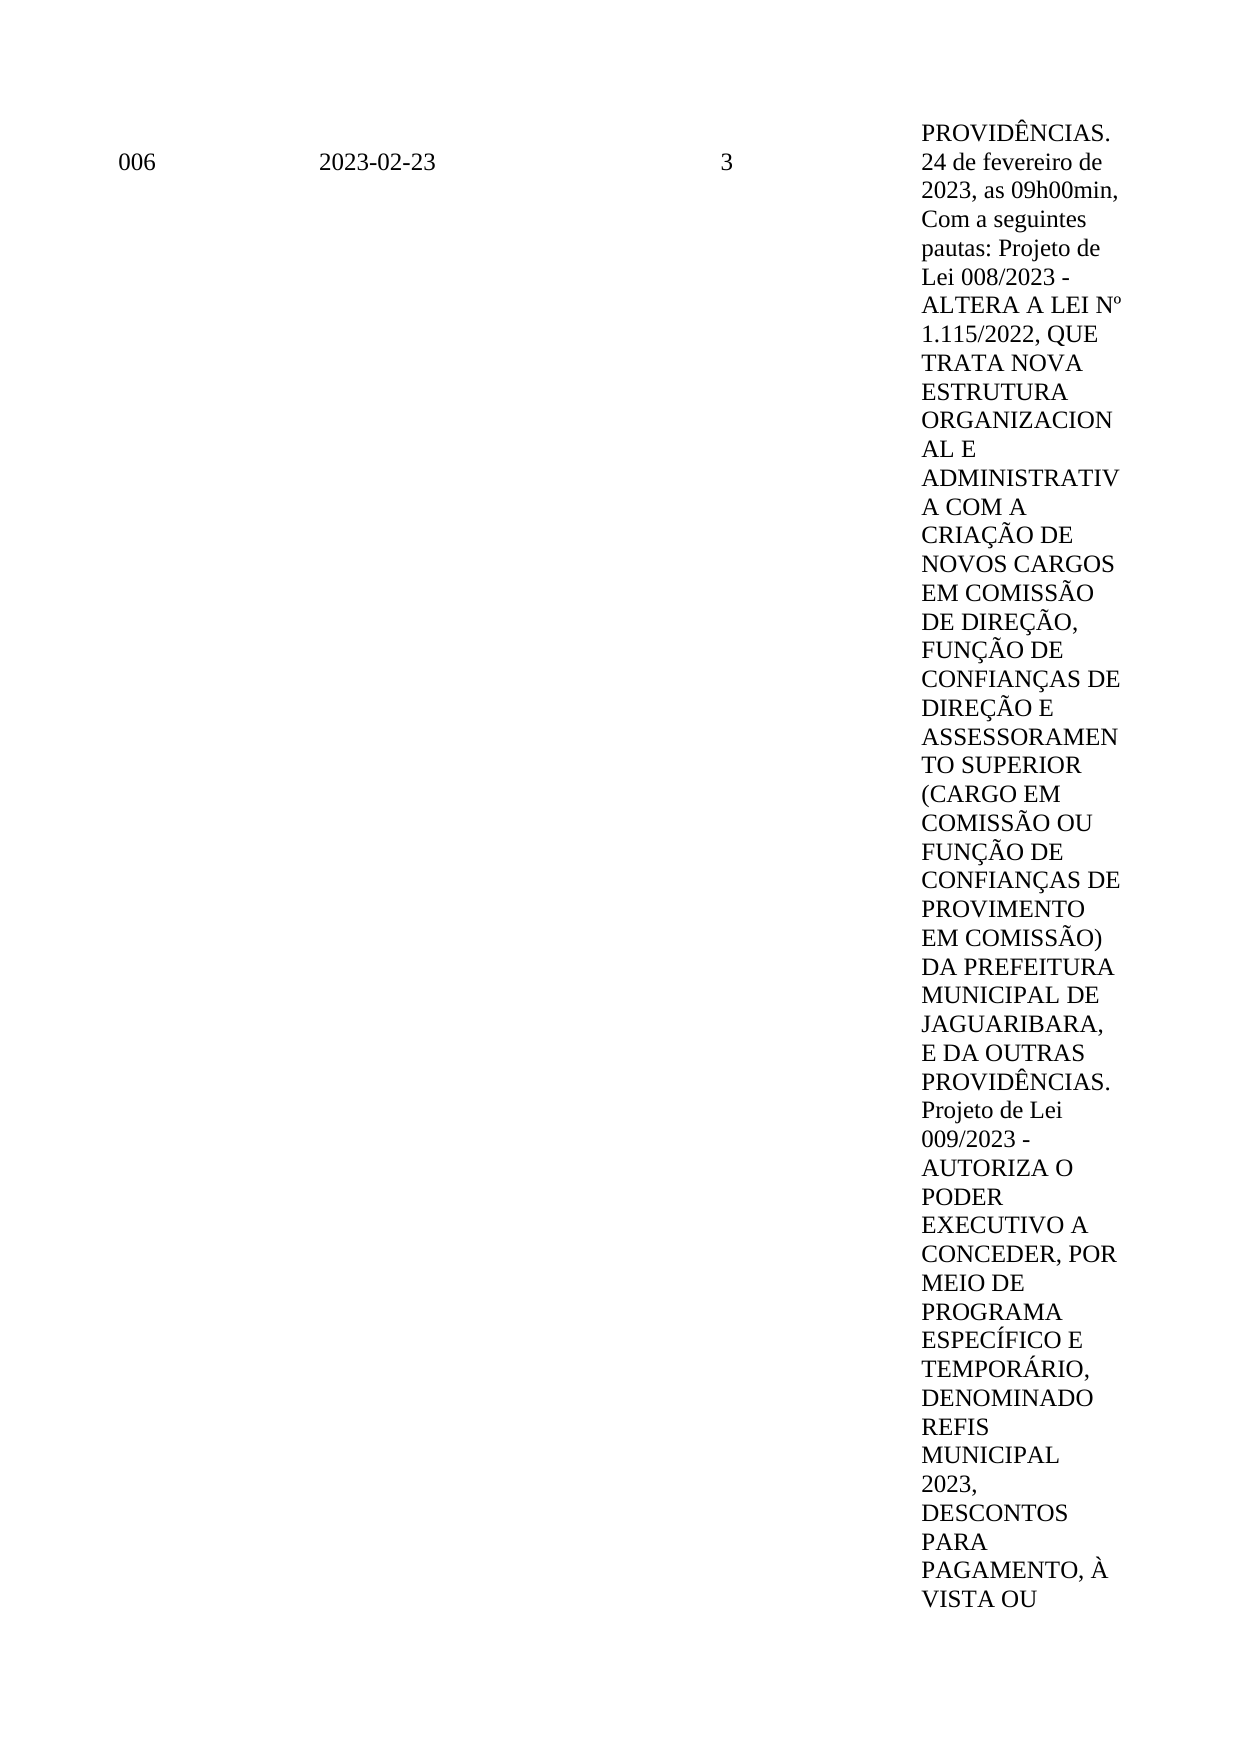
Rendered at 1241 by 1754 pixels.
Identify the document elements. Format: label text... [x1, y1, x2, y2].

table_cell PROVIDÊNCIAS. [921, 118, 1122, 147]
table_cell 24 de fevereiro de 2023, as 09h00min, Com a seguintes pautas: Projeto de Lei 008/2023 -ALTERA A LEI Nº 1.115/2022, QUE TRATA NOVA ESTRUTURA ORGANIZACIONAL E ADMINISTRATIVA COM A CRIAÇÃO DE NOVOS CARGOS EM COMISSÃO DE DIREÇÃO, FUNÇÃO DE CONFIANÇAS DE DIREÇÃO E ASSESSORAMENTO SUPERIOR (CARGO EM COMISSÃO OU FUNÇÃO DE CONFIANÇAS DE PROVIMENTO EM COMISSÃO) DA PREFEITURA MUNICIPAL DE JAGUARIBARA, E DA OUTRAS PROVIDÊNCIAS. Projeto de Lei 009/2023 - AUTORIZA O PODER EXECUTIVO A CONCEDER, POR MEIO DE PROGRAMA ESPECÍFICO E TEMPORÁRIO, DENOMINADO REFIS MUNICIPAL 2023, DESCONTOS PARA PAGAMENTO, À VISTA OU [921, 147, 1122, 1613]
table_cell [319, 118, 519, 147]
table_cell [720, 118, 921, 147]
table_cell [520, 147, 720, 1613]
table_cell 3 [720, 147, 921, 1613]
table_cell 2023-02-23 [319, 147, 519, 1613]
table_cell [520, 118, 720, 147]
table_cell 006 [118, 147, 319, 1613]
table_cell [118, 118, 319, 147]
